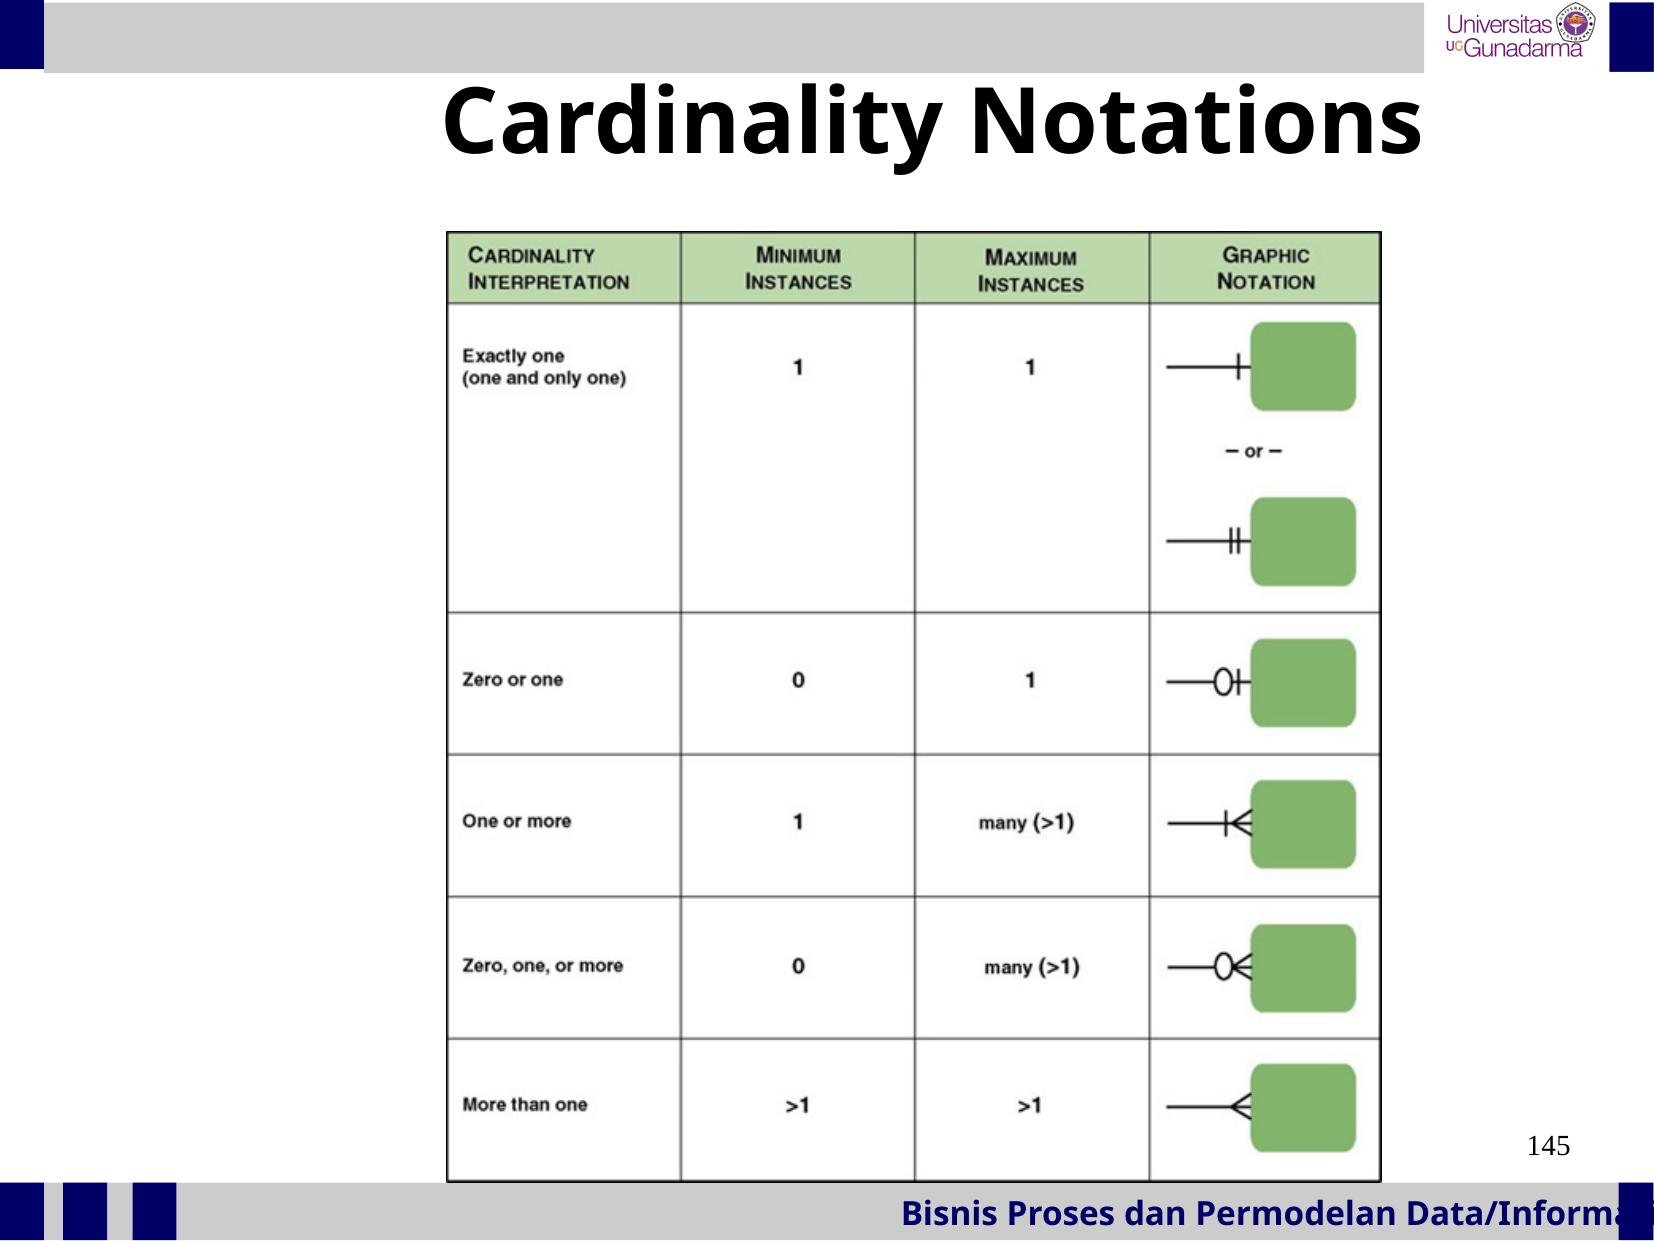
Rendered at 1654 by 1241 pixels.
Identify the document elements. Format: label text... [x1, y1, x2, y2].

title Cardinality Notations [179, 13, 1654, 221]
picture [1437, 2, 1610, 13]
picture [446, 231, 1382, 1183]
